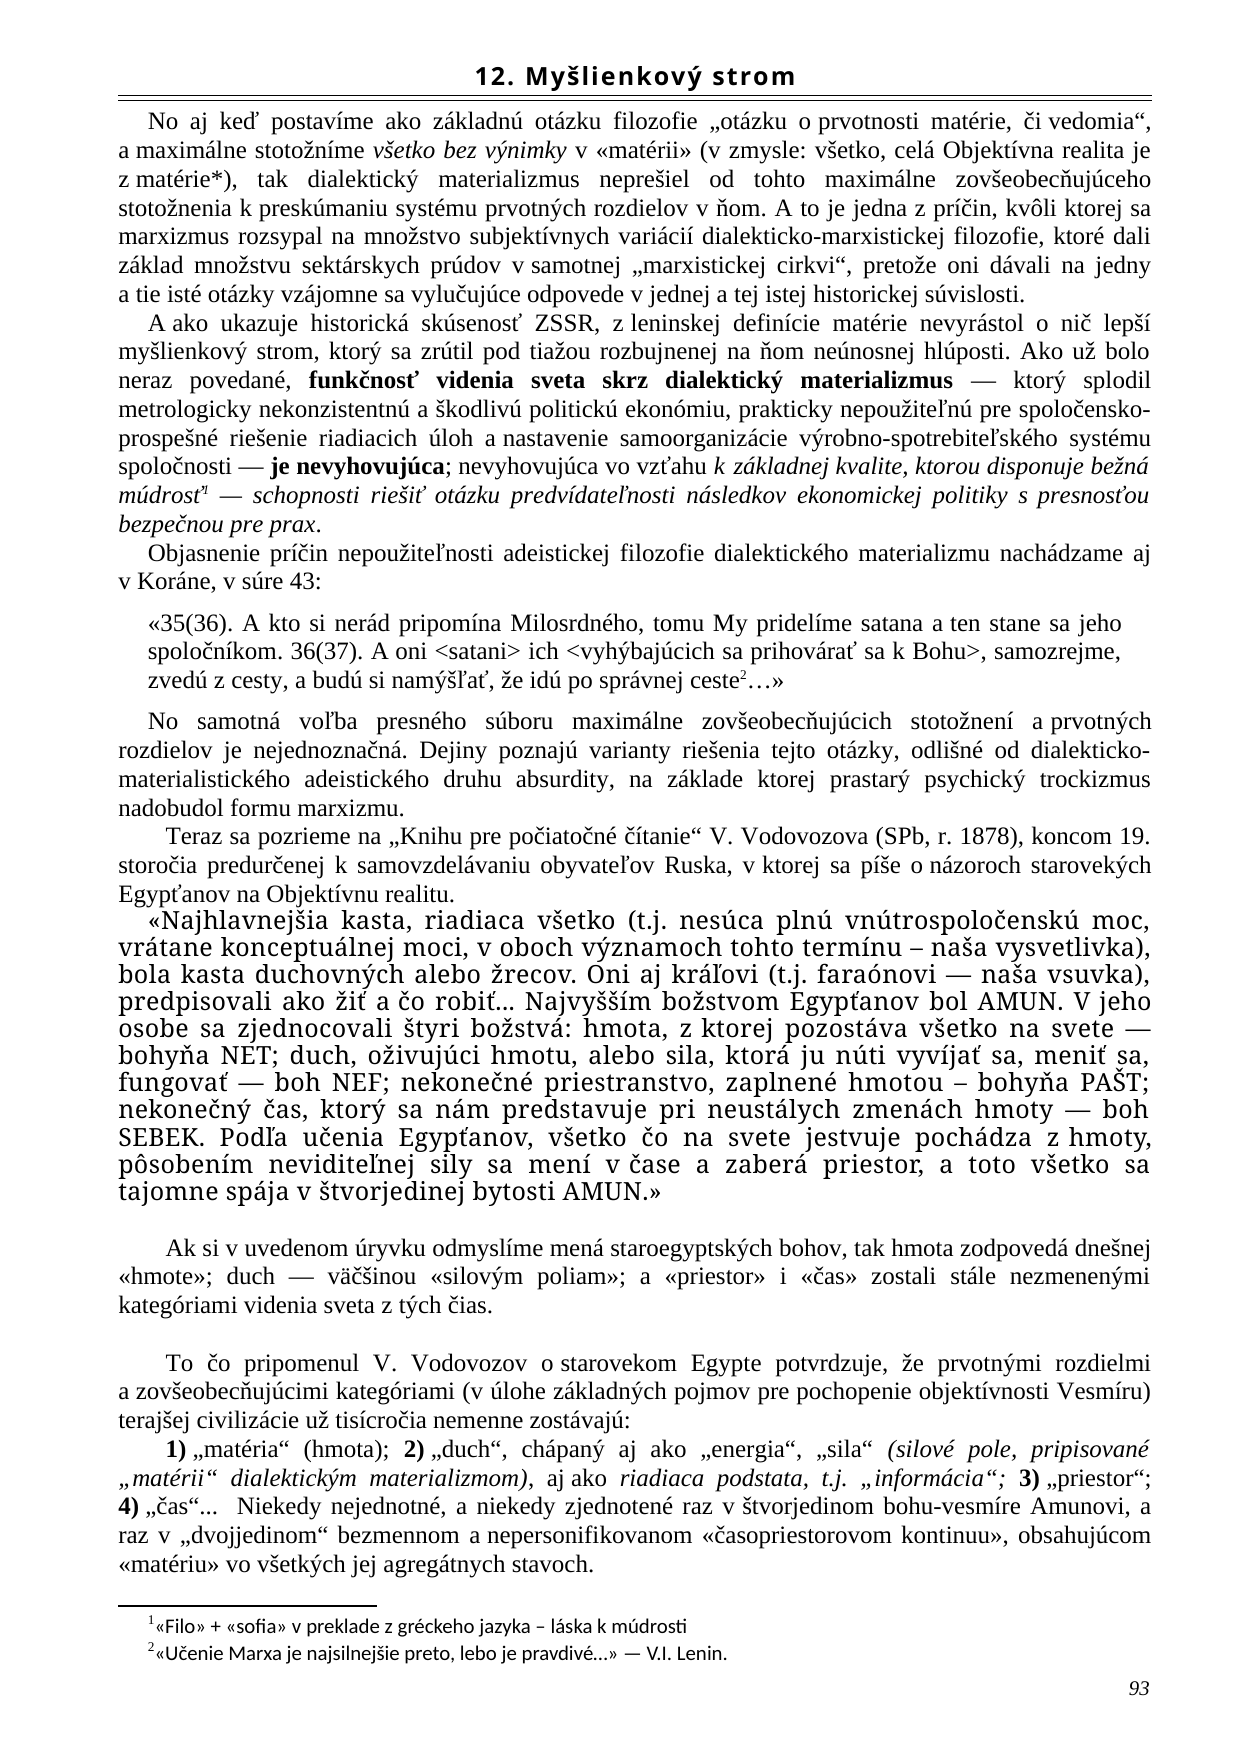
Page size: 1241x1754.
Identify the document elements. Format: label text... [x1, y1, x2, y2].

text A ako ukazuje historická skúsenosť ZSSR, z leninskej definície matérie nevyrástol o nič lepší myšlienkový strom, ktorý sa zrútil pod tiažou rozbujnenej na ňom neúnosnej hlúposti. Ako už bolo neraz povedané, funkčnosť videnia sveta skrz dialektický materializmus — ktorý splodil metrologicky nekonzistentnú a škodlivú politickú ekonómiu, prakticky nepoužiteľnú pre spoločensko-prospešné riešenie riadiacich úloh a nastavenie samoorganizácie výrobno-spotrebiteľského systému spoločnosti — je nevyhovujúca; nevyhovujúca vo vzťahu k základnej kvalite, ktorou disponuje bežná múdrosť — schopnosti riešiť otázku predvídateľnosti následkov ekonomickej politiky s presnosťou bezpečnou pre prax. [118, 308, 1152, 538]
text To čo pripomenul V. Vodovozov o starovekom Egypte potvrdzuje, že prvotnými rozdielmi a zovšeobecňujúcimi kategóriami (v úlohe základných pojmov pre pochopenie objektívnosti Vesmíru) terajšej civilizácie už tisícročia nemenne zostávajú: [118, 1348, 1152, 1434]
text Teraz sa pozrieme na „Knihu pre počiatočné čítanie“ V. Vodovozova (SPb, r. 1878), koncom 19. storočia predurčenej k samovzdelávaniu obyvateľov Ruska, v ktorej sa píše o názoroch starovekých Egypťanov na Objektívnu realitu. [118, 821, 1152, 908]
text Ak si v uvedenom úryvku odmyslíme mená staroegyptských bohov, tak hmota zodpovedá dnešnej «hmote»; duch — väčšinou «silovým poliam»; a «priestor» i «čas» zostali stále nezmenenými kategóriami videnia sveta z tých čias. [118, 1233, 1152, 1319]
text No samotná voľba presného súboru maximálne zovšeobecňujúcich stotožnení a prvotných rozdielov je nejednoznačná. Dejiny poznajú varianty riešenia tejto otázky, odlišné od dialekticko-materialistického adeistického druhu absurdity, na základe ktorej prastarý psychický trockizmus nadobudol formu marxizmu. [118, 706, 1152, 821]
text «35(36). A kto si nerád pripomína Milosrdného, tomu My pridelíme satana a ten stane sa jeho spoločníkom. 36(37). A oni <satani> ich <vyhýbajúcich sa prihovárať sa k Bohu>, samozrejme, zvedú z cesty, a budú si namýšľať, že idú po správnej ceste…» [148, 608, 1122, 694]
text «Učenie Marxa je najsilnejšie preto, lebo je pravdivé…» — V.I. Lenin. [118, 1639, 1152, 1665]
text «Filo» + «sofia» v preklade z gréckeho jazyka – láska k múdrosti [118, 1612, 1152, 1639]
text «Najhlavnejšia kasta, riadiaca všetko (t.j. nesúca plnú vnútrospoločenskú moc, vrátane konceptuálnej moci, v oboch významoch tohto termínu – naša vysvetlivka), bola kasta duchovných alebo žrecov. Oni aj kráľovi (t.j. faraónovi — naša vsuvka), predpisovali ako žiť a čo robiť... Najvyšším božstvom Egypťanov bol AMUN. V jeho osobe sa zjednocovali štyri božstvá: hmota, z ktorej pozostáva všetko na svete — bohyňa NET; duch, oživujúci hmotu, alebo sila, ktorá ju núti vyvíjať sa, meniť sa, fungovať — boh NEF; nekonečné priestranstvo, zaplnené hmotou – bohyňa PAŠT; nekonečný čas, ktorý sa nám predstavuje pri neustálych zmenách hmoty — boh SEBEK. Podľa učenia Egypťanov, všetko čo na svete jestvuje pochádza z hmoty, pôsobením neviditeľnej sily sa mení v čase a zaberá priestor, a toto všetko sa tajomne spája v štvorjedinej bytosti AMUN.» [118, 908, 1152, 1206]
text Objasnenie príčin nepoužiteľnosti adeistickej filozofie dialektického materializmu nachádzame aj v Koráne, v súre 43: [118, 538, 1152, 595]
text No aj keď postavíme ako základnú otázku filozofie „otázku o prvotnosti matérie, či vedomia“, a maximálne stotožníme všetko bez výnimky v «matérii» (v zmysle: všetko, celá Objektívna realita je z matérie*), tak dialektický materializmus neprešiel od tohto maximálne zovšeobecňujúceho stotožnenia k preskúmaniu systému prvotných rozdielov v ňom. A to je jedna z príčin, kvôli ktorej sa marxizmus rozsypal na množstvo subjektívnych variácií dialekticko-marxistickej filozofie, ktoré dali základ množstvu sektárskych prúdov v samotnej „marxistickej cirkvi“, pretože oni dávali na jedny a tie isté otázky vzájomne sa vylučujúce odpovede v jednej a tej istej historickej súvislosti. [118, 106, 1152, 308]
text 1) „matéria“ (hmota); 2) „duch“, chápaný aj ako „energia“, „sila“ (silové pole, pripisované „matérii“ dialektickým materializmom), aj ako riadiaca podstata, t.j. „informácia“; 3) „priestor“; 4) „čas“... Niekedy nejednotné, a niekedy zjednotené raz v štvorjedinom bohu-vesmíre Amunovi, a raz v „dvojjedinom“ bezmennom a nepersonifikovanom «časopriestorovom kontinuu», obsahujúcom «matériu» vo všetkých jej agregátnych stavoch. [118, 1434, 1152, 1578]
